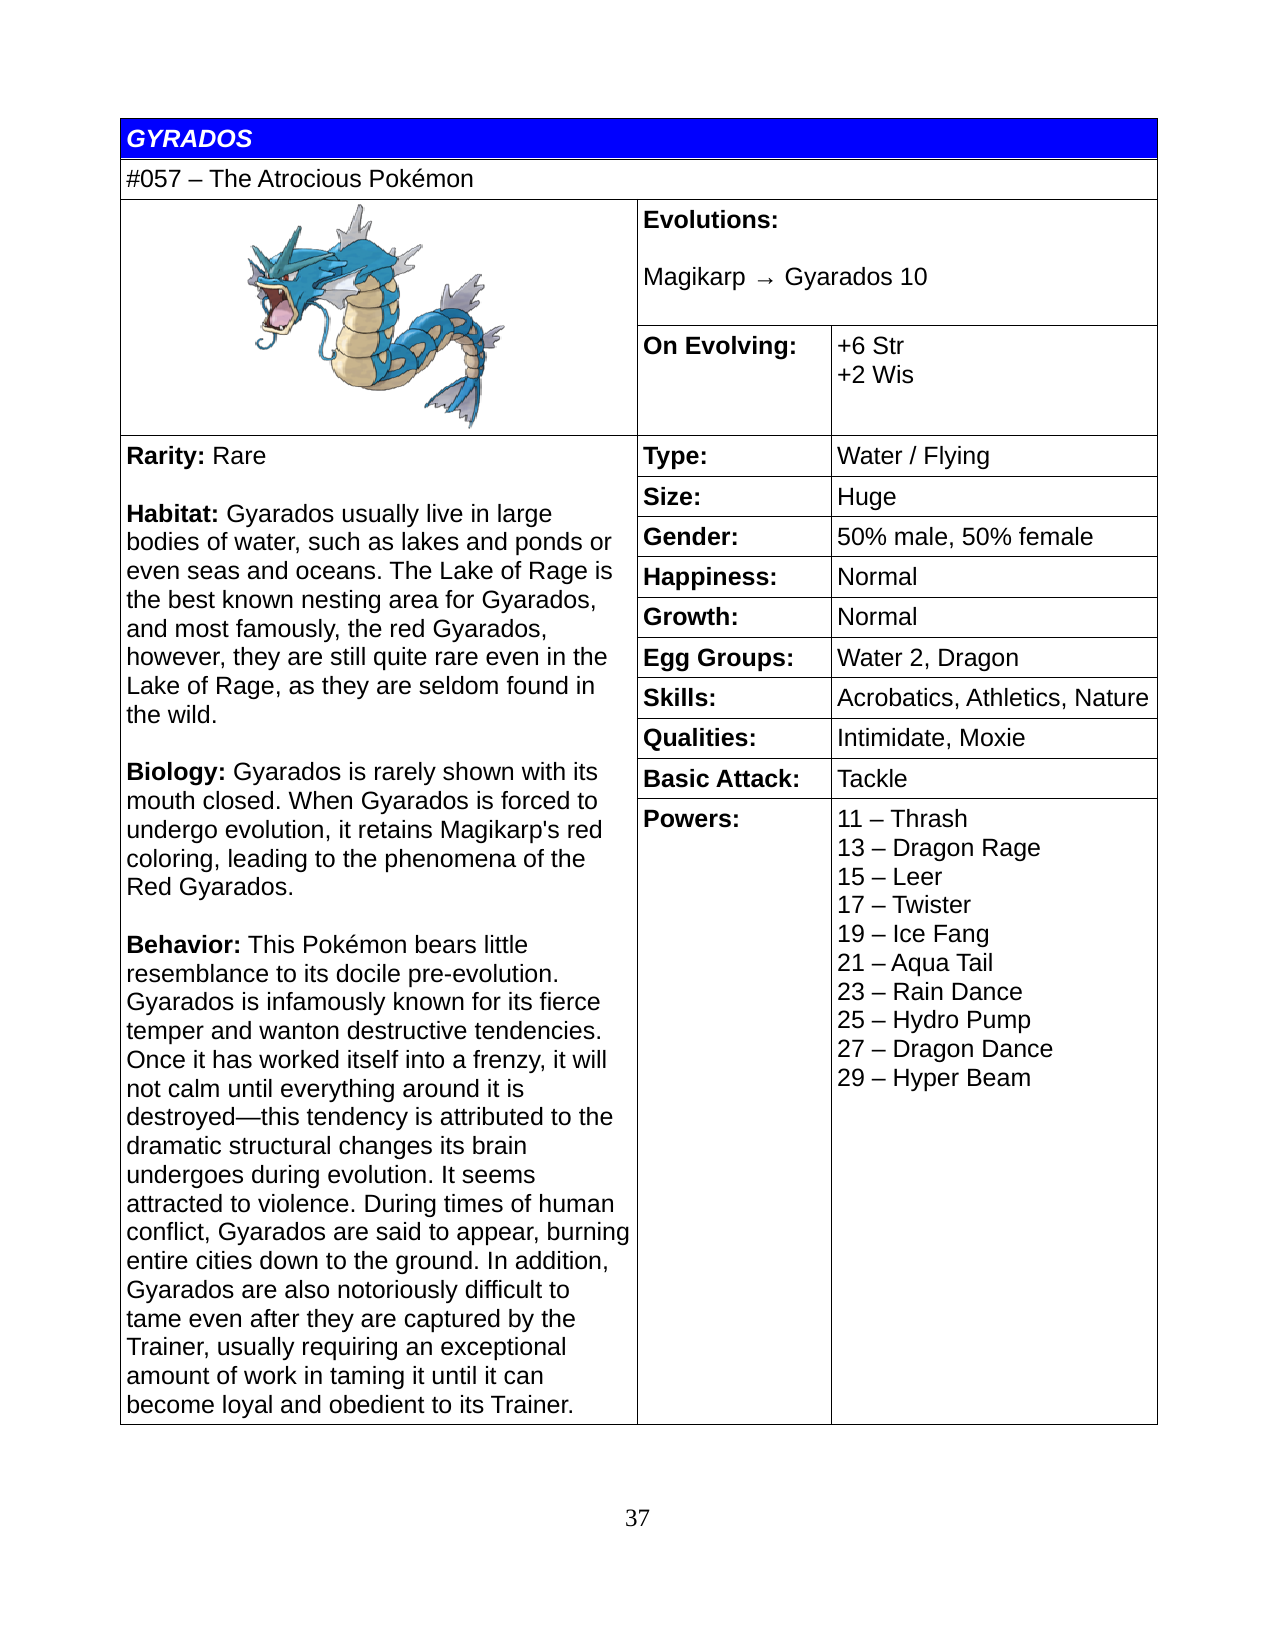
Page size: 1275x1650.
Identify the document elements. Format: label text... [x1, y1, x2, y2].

table_cell +6 Str +2 Wis [832, 326, 1157, 435]
table_cell On Evolving: [638, 326, 831, 435]
table_cell Size: [638, 477, 831, 516]
table_cell Type: [638, 436, 831, 476]
table_cell Powers: [638, 799, 831, 1424]
table_cell Normal [832, 557, 1157, 597]
table_cell Egg Groups: [638, 638, 831, 677]
table_cell Intimidate, Moxie [832, 719, 1157, 758]
table_cell Growth: [638, 598, 831, 637]
table_cell Evolutions: Magikarp → Gyarados 10 [638, 200, 1157, 325]
table_cell Water 2, Dragon [832, 638, 1157, 677]
table_cell Tackle [832, 759, 1157, 798]
table_cell 11 – Thrash 13 – Dragon Rage 15 – Leer 17 – Twister 19 – Ice Fang 21 – Aqua Tail 23 – Rain Dance 25 – Hydro Pump 27 – Dragon Dance 29 – Hyper Beam [832, 799, 1157, 1424]
table_cell Qualities: [638, 719, 831, 758]
table_header GYRADOS [121, 119, 1157, 158]
table_cell [121, 200, 637, 435]
table_cell Rarity: Rare Habitat: Gyarados usually live in large bodies of water, such as lakes and ponds or even seas and oceans. The Lake of Rage is the best known nesting area for Gyarados, and most famously, the red Gyarados, however, they are still quite rare even in the Lake of Rage, as they are seldom found in the wild. Biology: Gyarados is rarely shown with its mouth closed. When Gyarados is forced to undergo evolution, it retains Magikarp's red coloring, leading to the phenomena of the Red Gyarados. Behavior: This Pokémon bears little resemblance to its docile pre-evolution. Gyarados is infamously known for its fierce temper and wanton destructive tendencies. Once it has worked itself into a frenzy, it will not calm until everything around it is destroyed—this tendency is attributed to the dramatic structural changes its brain undergoes during evolution. It seems attracted to violence. During times of human conflict, Gyarados are said to appear, burning entire cities down to the ground. In addition, Gyarados are also notoriously difficult to tame even after they are captured by the Trainer, usually requiring an exceptional amount of work in taming it until it can become loyal and obedient to its Trainer. [121, 436, 637, 1424]
table_cell Huge [832, 477, 1157, 516]
table_cell Water / Flying [832, 436, 1157, 476]
table_cell Basic Attack: [638, 759, 831, 798]
table_cell Acrobatics, Athletics, Nature [832, 678, 1157, 717]
table_cell Happiness: [638, 557, 831, 597]
table_cell #057 – The Atrocious Pokémon [121, 160, 1157, 199]
table_cell Gender: [638, 517, 831, 556]
table_cell Skills: [638, 678, 831, 717]
table_cell 50% male, 50% female [832, 517, 1157, 556]
picture [247, 204, 511, 430]
table_cell Normal [832, 598, 1157, 637]
